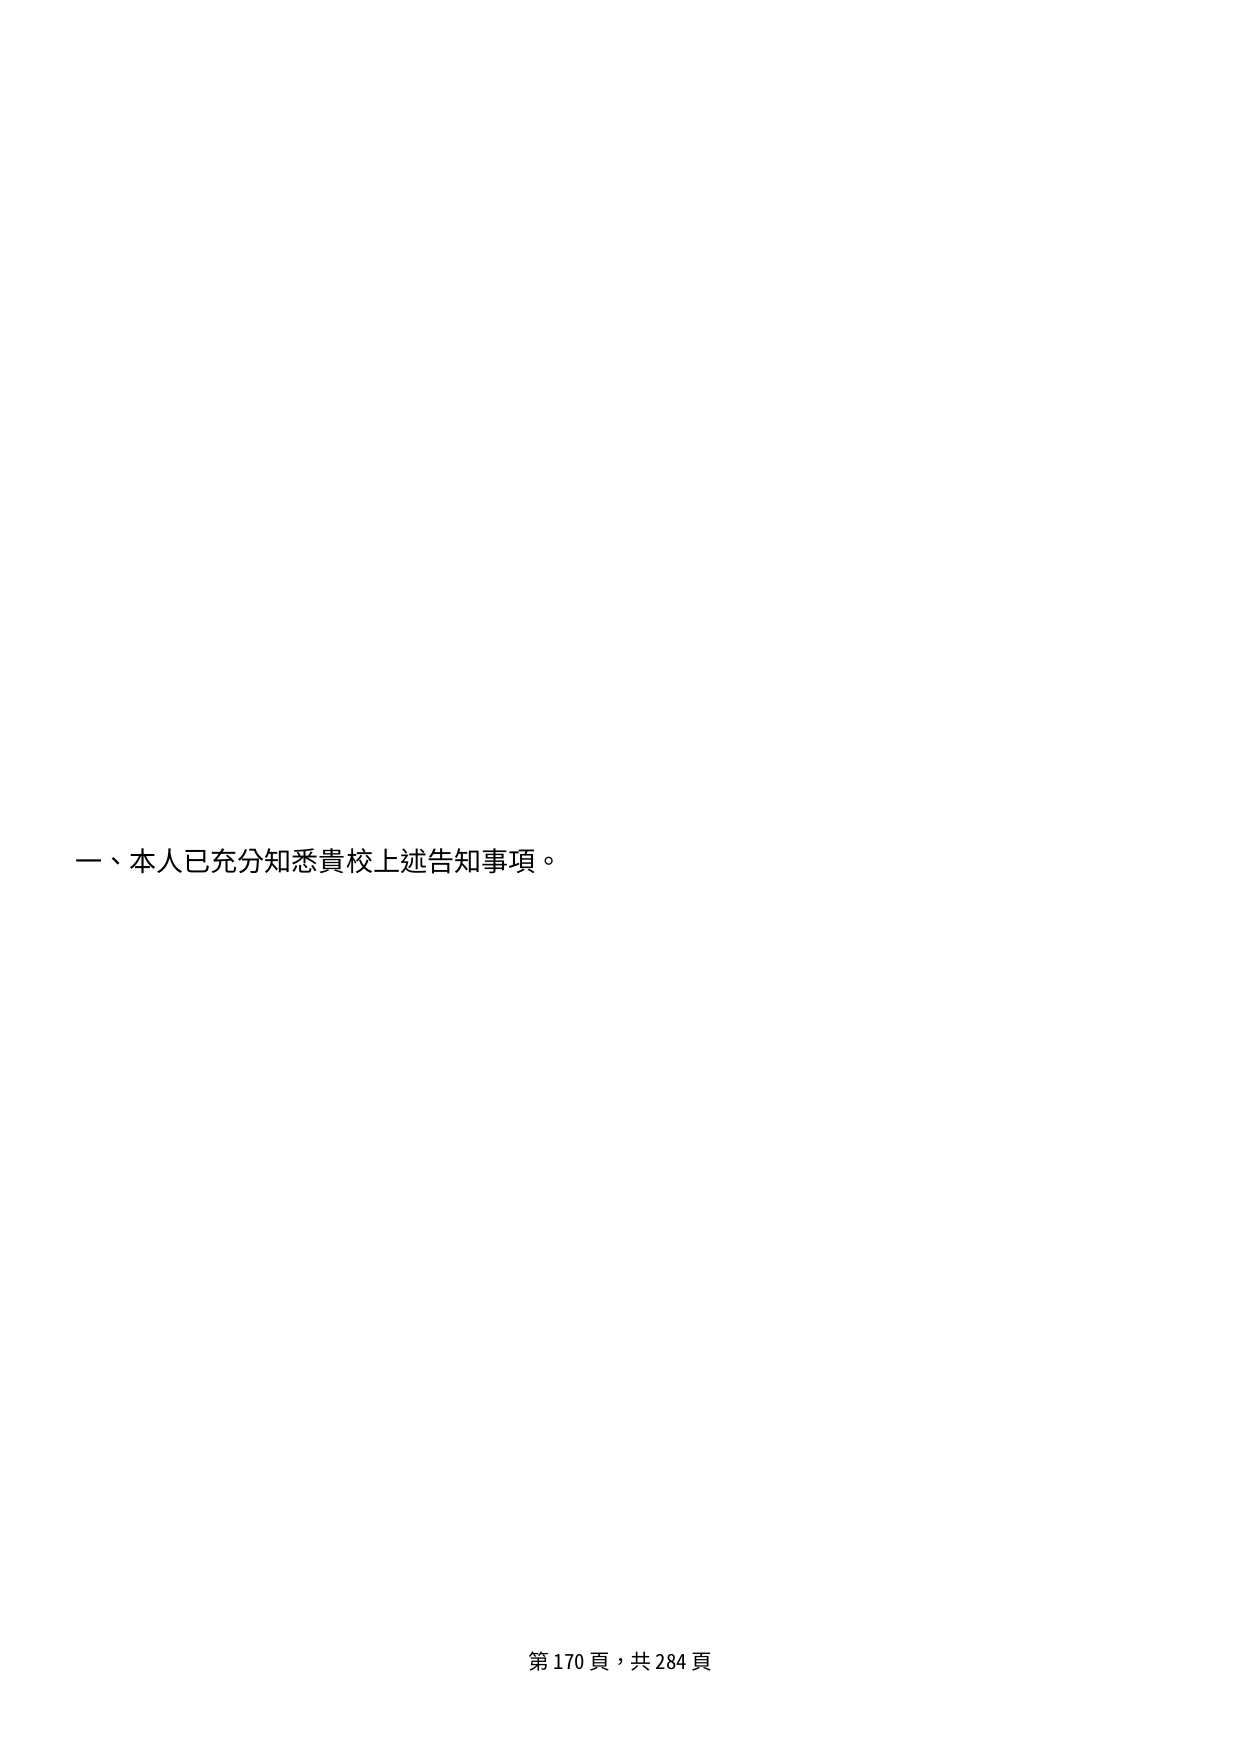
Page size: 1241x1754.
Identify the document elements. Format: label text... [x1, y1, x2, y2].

text 一、本人已充分知悉貴校上述告知事項。 [75, 818, 1165, 880]
